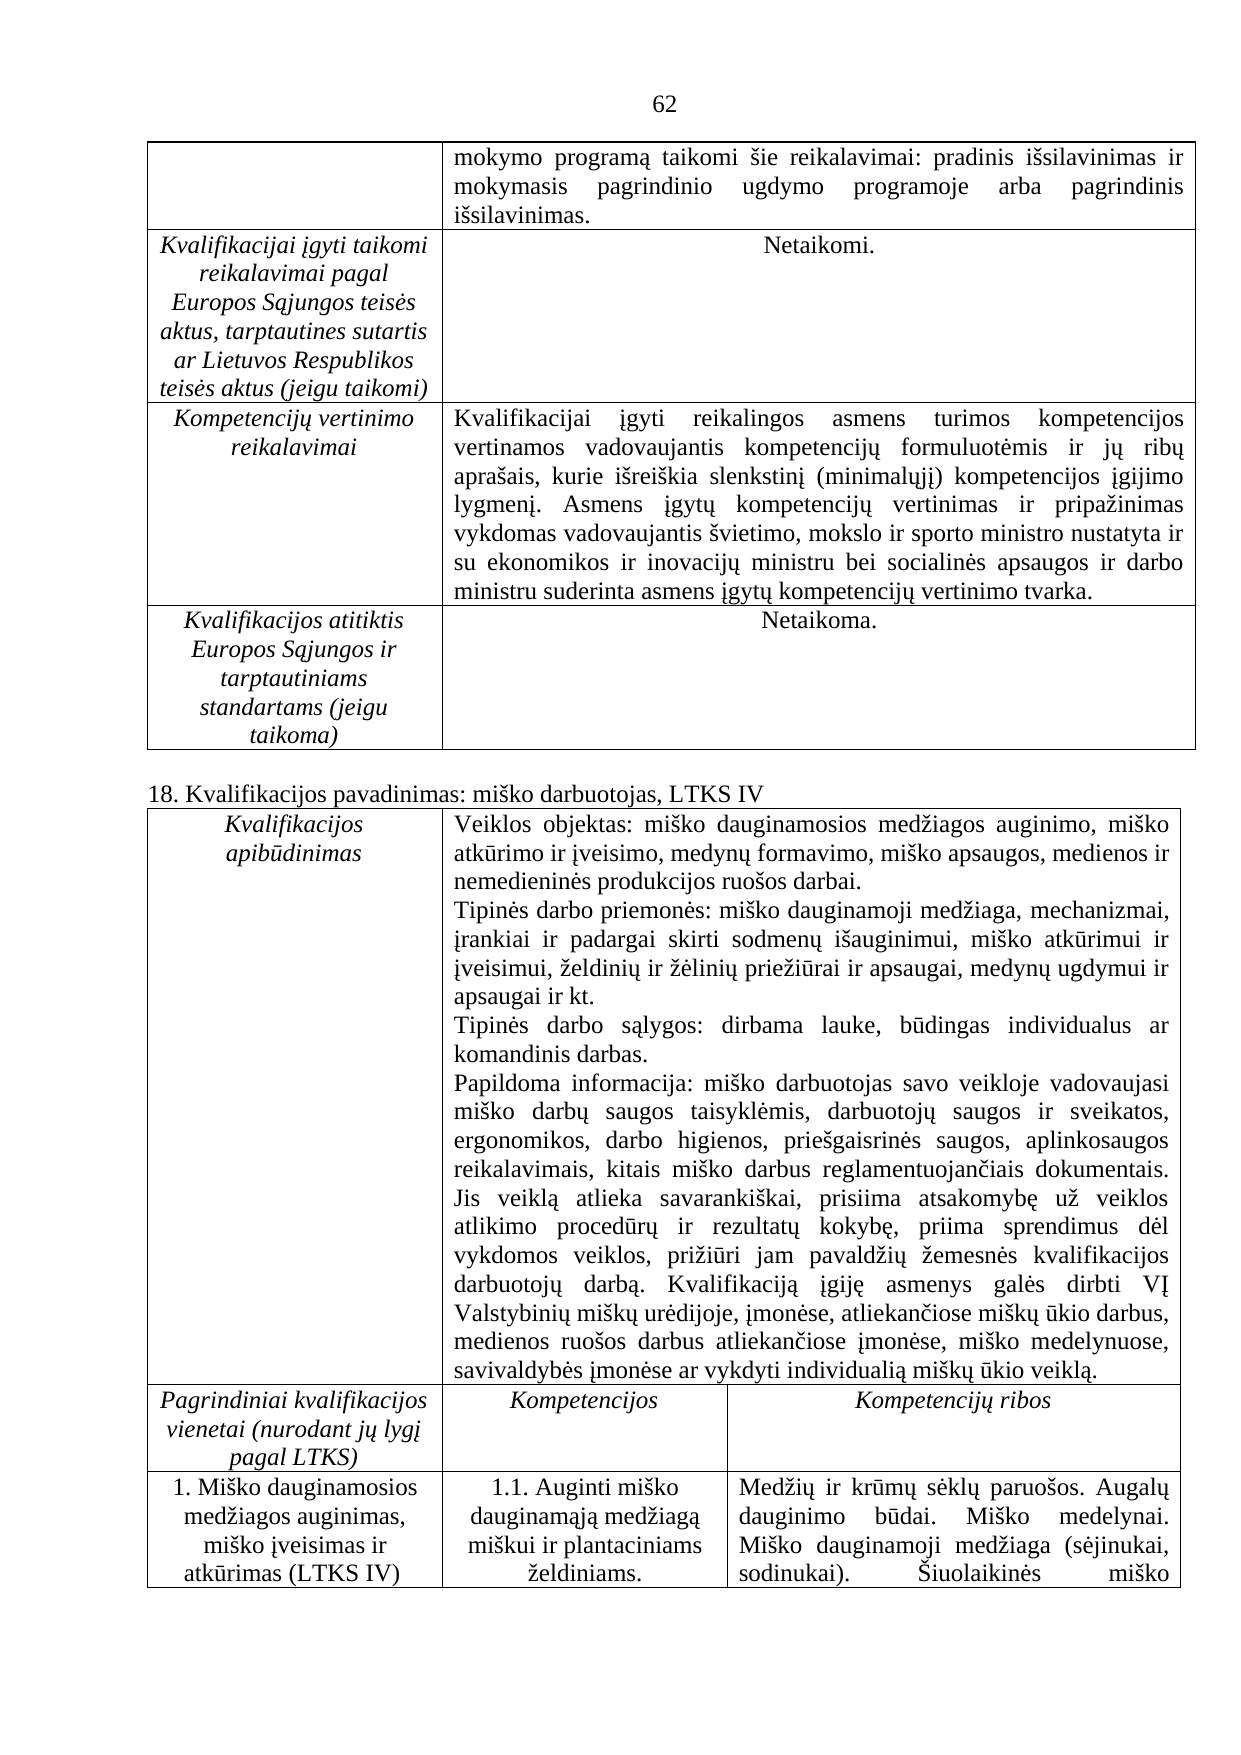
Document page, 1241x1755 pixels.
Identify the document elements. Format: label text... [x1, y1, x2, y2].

table_header Kvalifikacijos apibūdinimas [148, 809, 442, 1384]
table_cell Kvalifikacijos atitiktis Europos Sąjungos ir tarptautiniams standartams (jeigu taikoma) [148, 606, 442, 749]
table_cell [148, 143, 442, 229]
table_cell Medžių ir krūmų sėklų paruošos. Augalų dauginimo būdai. Miško medelynai. Miško dauginamoji medžiaga (sėjinukai, sodinukai). Šiuolaikinės miško [728, 1472, 1180, 1587]
table_cell mokymo programą taikomi šie reikalavimai: pradinis išsilavinimas ir mokymasis pagrindinio ugdymo programoje arba pagrindinis išsilavinimas. [443, 143, 1195, 229]
table_header Veiklos objektas: miško dauginamosios medžiagos auginimo, miško atkūrimo ir įveisimo, medynų formavimo, miško apsaugos, medienos ir nemedieninės produkcijos ruošos darbai. Tipinės darbo priemonės: miško dauginamoji medžiaga, mechanizmai, įrankiai ir padargai skirti sodmenų išauginimui, miško atkūrimui ir įveisimui, želdinių ir žėlinių priežiūrai ir apsaugai, medynų ugdymui ir apsaugai ir kt. Tipinės darbo sąlygos: dirbama lauke, būdingas individualus ar komandinis darbas. Papildoma informacija: miško darbuotojas savo veikloje vadovaujasi miško darbų saugos taisyklėmis, darbuotojų saugos ir sveikatos, ergonomikos, darbo higienos, priešgaisrinės saugos, aplinkosaugos reikalavimais, kitais miško darbus reglamentuojančiais dokumentais. Jis veiklą atlieka savarankiškai, prisiima atsakomybę už veiklos atlikimo procedūrų ir rezultatų kokybę, priima sprendimus dėl vykdomos veiklos, prižiūri jam pavaldžių žemesnės kvalifikacijos darbuotojų darbą. Kvalifikaciją įgiję asmenys galės dirbti VĮ Valstybinių miškų urėdijoje, įmonėse, atliekančiose miškų ūkio darbus, medienos ruošos darbus atliekančiose įmonėse, miško medelynuose, savivaldybės įmonėse ar vykdyti individualią miškų ūkio veiklą. [443, 809, 1180, 1384]
table_cell Kvalifikacijai įgyti taikomi reikalavimai pagal Europos Sąjungos teisės aktus, tarptautines sutartis ar Lietuvos Respublikos teisės aktus (jeigu taikomi) [148, 230, 442, 402]
table_cell Netaikomi. [443, 230, 1195, 402]
table_cell 1. Miško dauginamosios medžiagos auginimas, miško įveisimas ir atkūrimas (LTKS IV) [148, 1472, 442, 1587]
text 18. Kvalifikacijos pavadinimas: miško darbuotojas, LTKS IV [148, 779, 1181, 808]
table_cell Pagrindiniai kvalifikacijos vienetai (nurodant jų lygį pagal LTKS) [148, 1385, 442, 1471]
table_cell Kvalifikacijai įgyti reikalingos asmens turimos kompetencijos vertinamos vadovaujantis kompetencijų formuluotėmis ir jų ribų aprašais, kurie išreiškia slenkstinį (minimalųjį) kompetencijos įgijimo lygmenį. Asmens įgytų kompetencijų vertinimas ir pripažinimas vykdomas vadovaujantis švietimo, mokslo ir sporto ministro nustatyta ir su ekonomikos ir inovacijų ministru bei socialinės apsaugos ir darbo ministru suderinta asmens įgytų kompetencijų vertinimo tvarka. [443, 403, 1195, 604]
table_cell Kompetencijų ribos [728, 1385, 1180, 1471]
table_cell Kompetencijos [443, 1385, 727, 1471]
table_cell Kompetencijų vertinimo reikalavimai [148, 403, 442, 604]
table_cell 1.1. Auginti miško dauginamąją medžiagą miškui ir plantaciniams želdiniams. [443, 1472, 727, 1587]
table_cell Netaikoma. [443, 606, 1195, 749]
